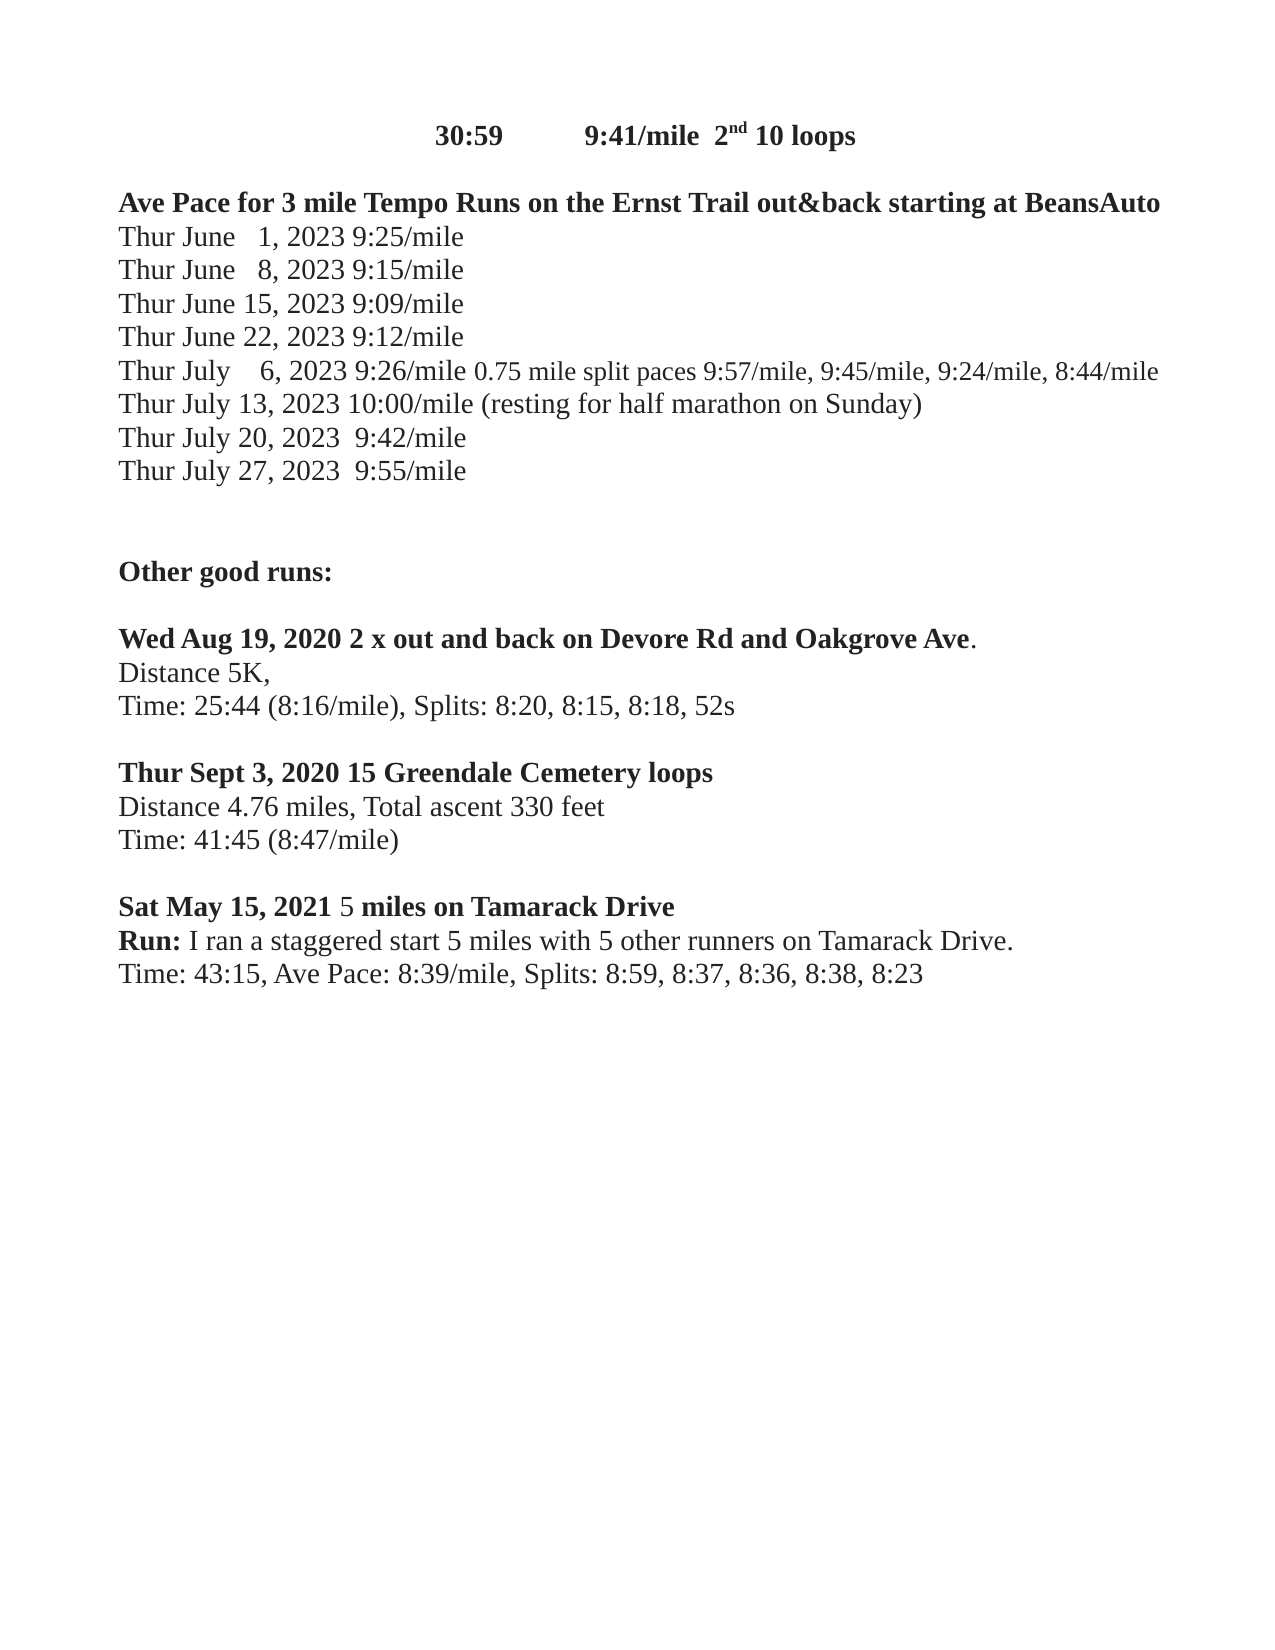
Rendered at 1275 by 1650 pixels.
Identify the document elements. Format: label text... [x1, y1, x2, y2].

text Thur June 8, 2023 9:15/mile [118, 252, 1161, 286]
text Wed Aug 19, 2020 2 x out and back on Devore Rd and Oakgrove Ave. [118, 621, 1161, 655]
text Thur July 6, 2023 9:26/mile 0.75 mile split paces 9:57/mile, 9:45/mile, 9:24/mile, 8:44/mile [118, 353, 1161, 386]
text Thur Sept 3, 2020 15 Greendale Cemetery loops [118, 755, 1161, 789]
text Thur June 22, 2023 9:12/mile [118, 319, 1161, 353]
text Time: 25:44 (8:16/mile), Splits: 8:20, 8:15, 8:18, 52s [118, 688, 1161, 722]
text Distance 4.76 miles, Total ascent 330 feet [118, 789, 1161, 822]
text Thur July 13, 2023 10:00/mile (resting for half marathon on Sunday) [118, 386, 1161, 420]
text Other good runs: [118, 554, 1161, 588]
text Run: I ran a staggered start 5 miles with 5 other runners on Tamarack Drive. [118, 923, 1161, 957]
text 30:59 9:41/mile 2nd 10 loops [118, 118, 1161, 152]
text Distance 5K, [118, 655, 1161, 688]
text Time: 43:15, Ave Pace: 8:39/mile, Splits: 8:59, 8:37, 8:36, 8:38, 8:23 [118, 957, 1161, 990]
text Thur June 15, 2023 9:09/mile [118, 286, 1161, 319]
text Thur July 20, 2023 9:42/mile [118, 420, 1161, 453]
text Sat May 15, 2021 5 miles on Tamarack Drive [118, 889, 1161, 923]
text Time: 41:45 (8:47/mile) [118, 822, 1161, 856]
text Ave Pace for 3 mile Tempo Runs on the Ernst Trail out&back starting at BeansAuto [118, 185, 1161, 219]
text Thur July 27, 2023 9:55/mile [118, 453, 1161, 487]
text Thur June 1, 2023 9:25/mile [118, 219, 1161, 252]
